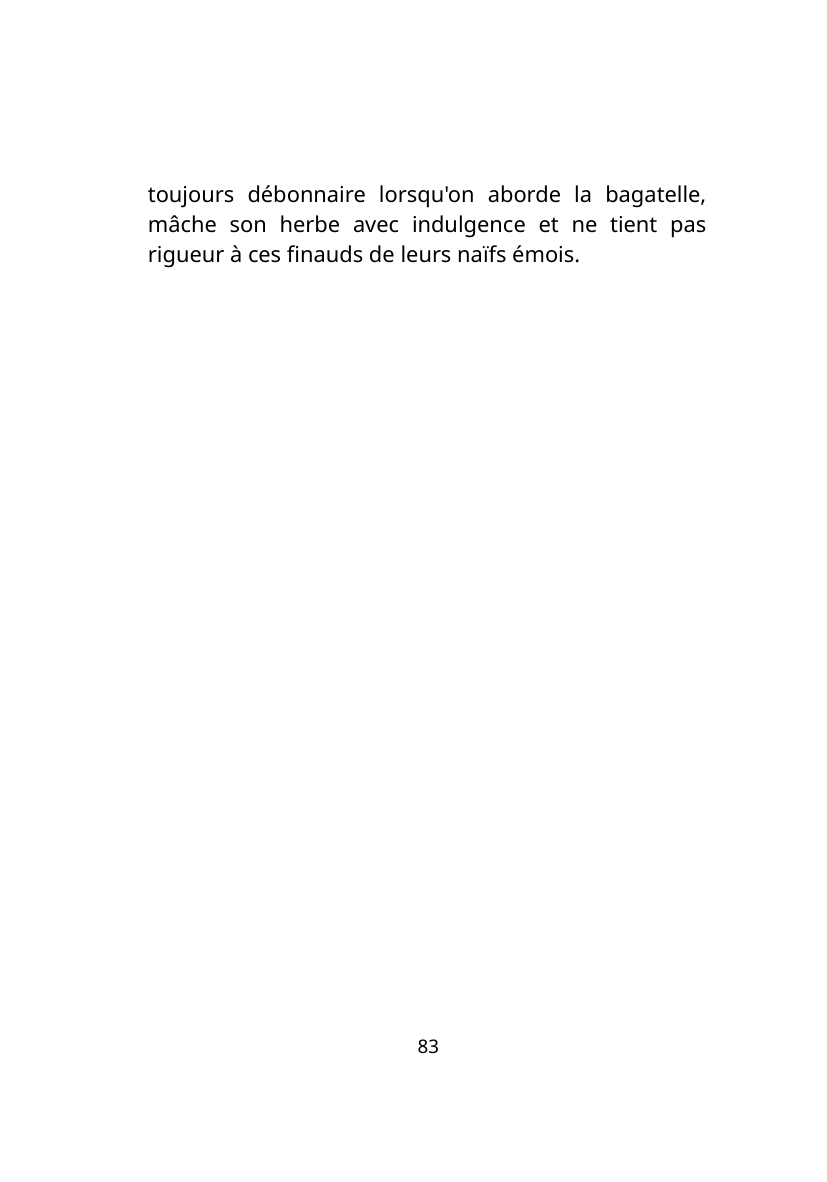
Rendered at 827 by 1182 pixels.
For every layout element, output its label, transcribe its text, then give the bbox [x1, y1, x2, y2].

text toujours débonnaire lorsqu'on aborde la bagatelle, mâche son herbe avec indulgence et ne tient pas rigueur à ces finauds de leurs naïfs émois. [148, 179, 707, 268]
